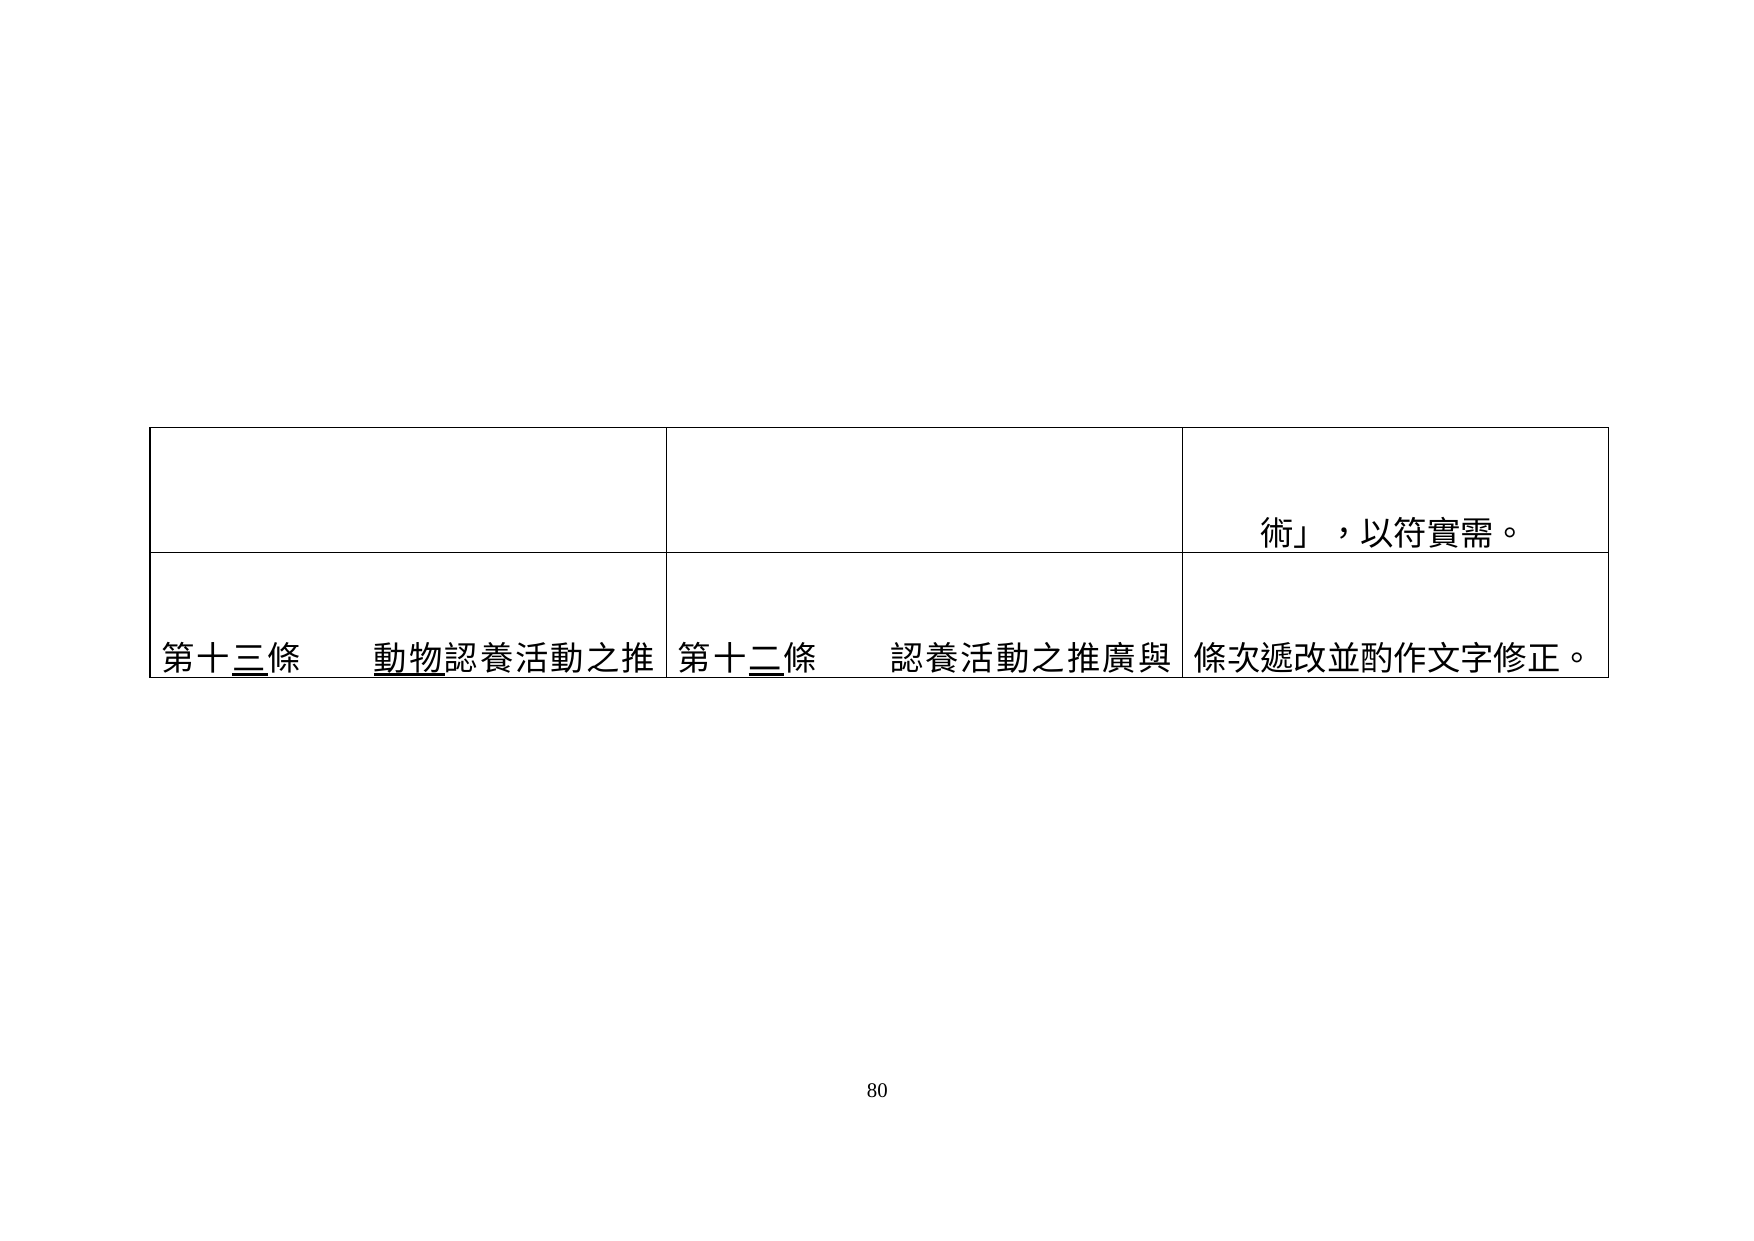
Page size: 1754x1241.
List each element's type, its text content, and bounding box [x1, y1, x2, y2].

table_cell 術」，以符實需。 [1183, 428, 1608, 552]
table_cell [667, 428, 1182, 552]
table_cell [151, 428, 666, 552]
table_cell 第十二條 認養活動之推廣與 [667, 553, 1182, 677]
table_cell 條次遞改並酌作文字修正。 [1183, 553, 1608, 677]
table_cell 第十三條 動物認養活動之推 [151, 553, 666, 677]
